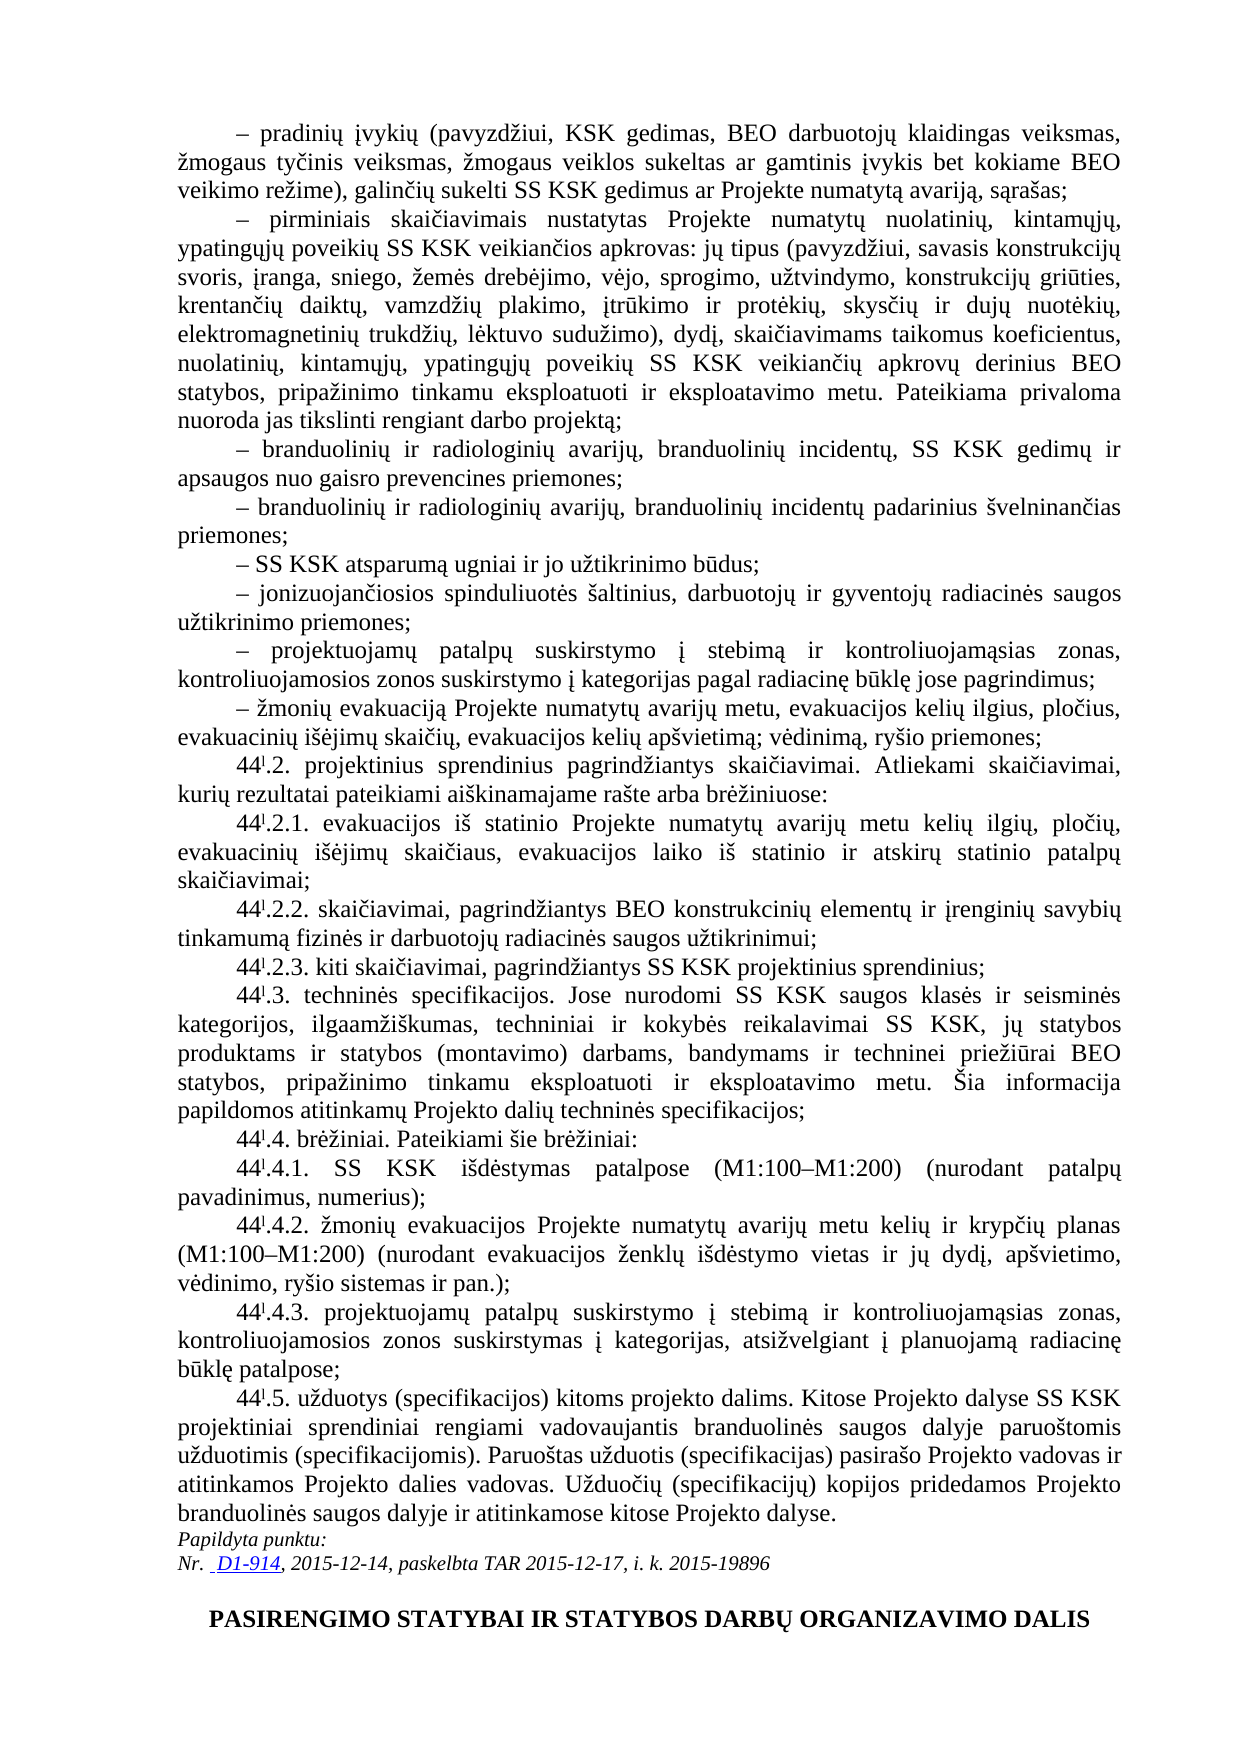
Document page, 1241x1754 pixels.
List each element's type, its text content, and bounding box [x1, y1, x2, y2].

text – žmonių evakuaciją Projekte numatytų avarijų metu, evakuacijos kelių ilgius, pločius, evakuacinių išėjimų skaičių, evakuacijos kelių apšvietimą; vėdinimą, ryšio priemones; [177, 693, 1122, 751]
text 44ˡ.4.1. SS KSK išdėstymas patalpose (M1:100–M1:200) (nurodant patalpų pavadinimus, numerius); [177, 1153, 1122, 1211]
text 44ˡ.2. projektinius sprendinius pagrindžiantys skaičiavimai. Atliekami skaičiavimai, kurių rezultatai pateikiami aiškinamajame rašte arba brėžiniuose: [177, 751, 1122, 808]
text – branduolinių ir radiologinių avarijų, branduolinių incidentų, SS KSK gedimų ir apsaugos nuo gaisro prevencines priemones; [177, 434, 1122, 492]
text 44ˡ.4. brėžiniai. Pateikiami šie brėžiniai: [177, 1124, 1122, 1153]
text 44ˡ.2.2. skaičiavimai, pagrindžiantys BEO konstrukcinių elementų ir įrenginių savybių tinkamumą fizinės ir darbuotojų radiacinės saugos užtikrinimui; [177, 894, 1122, 952]
text – pirminiais skaičiavimais nustatytas Projekte numatytų nuolatinių, kintamųjų, ypatingųjų poveikių SS KSK veikiančios apkrovas: jų tipus (pavyzdžiui, savasis konstrukcijų svoris, įranga, sniego, žemės drebėjimo, vėjo, sprogimo, užtvindymo, konstrukcijų griūties, krentančių daiktų, vamzdžių plakimo, įtrūkimo ir protėkių, skysčių ir dujų nuotėkių, elektromagnetinių trukdžių, lėktuvo sudužimo), dydį, skaičiavimams taikomus koeficientus, nuolatinių, kintamųjų, ypatingųjų poveikių SS KSK veikiančių apkrovų derinius BEO statybos, pripažinimo tinkamu eksploatuoti ir eksploatavimo metu. Pateikiama privaloma nuoroda jas tikslinti rengiant darbo projektą; [177, 204, 1122, 434]
text – branduolinių ir radiologinių avarijų, branduolinių incidentų padarinius švelninančias priemones; [177, 492, 1122, 549]
text 44ˡ.2.3. kiti skaičiavimai, pagrindžiantys SS KSK projektinius sprendinius; [177, 952, 1122, 981]
text – projektuojamų patalpų suskirstymo į stebimą ir kontroliuojamąsias zonas, kontroliuojamosios zonos suskirstymo į kategorijas pagal radiacinę būklę jose pagrindimus; [177, 636, 1122, 693]
text 44ˡ.5. užduotys (specifikacijos) kitoms projekto dalims. Kitose Projekto dalyse SS KSK projektiniai sprendiniai rengiami vadovaujantis branduolinės saugos dalyje paruoštomis užduotimis (specifikacijomis). Paruoštas užduotis (specifikacijas) pasirašo Projekto vadovas ir atitinkamos Projekto dalies vadovas. Užduočių (specifikacijų) kopijos pridedamos Projekto branduolinės saugos dalyje ir atitinkamose kitose Projekto dalyse. [177, 1383, 1122, 1527]
text – jonizuojančiosios spinduliuotės šaltinius, darbuotojų ir gyventojų radiacinės saugos užtikrinimo priemones; [177, 578, 1122, 636]
text Pasirengimo statybai ir statybos darbų organizavimo dalis [177, 1604, 1122, 1632]
text 44ˡ.4.3. projektuojamų patalpų suskirstymo į stebimą ir kontroliuojamąsias zonas, kontroliuojamosios zonos suskirstymas į kategorijas, atsižvelgiant į planuojamą radiacinę būklę patalpose; [177, 1297, 1122, 1383]
text 44ˡ.2.1. evakuacijos iš statinio Projekte numatytų avarijų metu kelių ilgių, pločių, evakuacinių išėjimų skaičiaus, evakuacijos laiko iš statinio ir atskirų statinio patalpų skaičiavimai; [177, 808, 1122, 894]
text 44ˡ.4.2. žmonių evakuacijos Projekte numatytų avarijų metu kelių ir krypčių planas (M1:100–M1:200) (nurodant evakuacijos ženklų išdėstymo vietas ir jų dydį, apšvietimo, vėdinimo, ryšio sistemas ir pan.); [177, 1211, 1122, 1297]
text 44ˡ.3. techninės specifikacijos. Jose nurodomi SS KSK saugos klasės ir seisminės kategorijos, ilgaamžiškumas, techniniai ir kokybės reikalavimai SS KSK, jų statybos produktams ir statybos (montavimo) darbams, bandymams ir techninei priežiūrai BEO statybos, pripažinimo tinkamu eksploatuoti ir eksploatavimo metu. Šia informacija papildomos atitinkamų Projekto dalių techninės specifikacijos; [177, 981, 1122, 1124]
text Nr. D1-914, 2015-12-14, paskelbta TAR 2015-12-17, i. k. 2015-19896 [177, 1551, 1122, 1575]
text – pradinių įvykių (pavyzdžiui, KSK gedimas, BEO darbuotojų klaidingas veiksmas, žmogaus tyčinis veiksmas, žmogaus veiklos sukeltas ar gamtinis įvykis bet kokiame BEO veikimo režime), galinčių sukelti SS KSK gedimus ar Projekte numatytą avariją, sąrašas; [177, 118, 1122, 204]
text – SS KSK atsparumą ugniai ir jo užtikrinimo būdus; [177, 549, 1122, 578]
text Papildyta punktu: [177, 1527, 1122, 1551]
